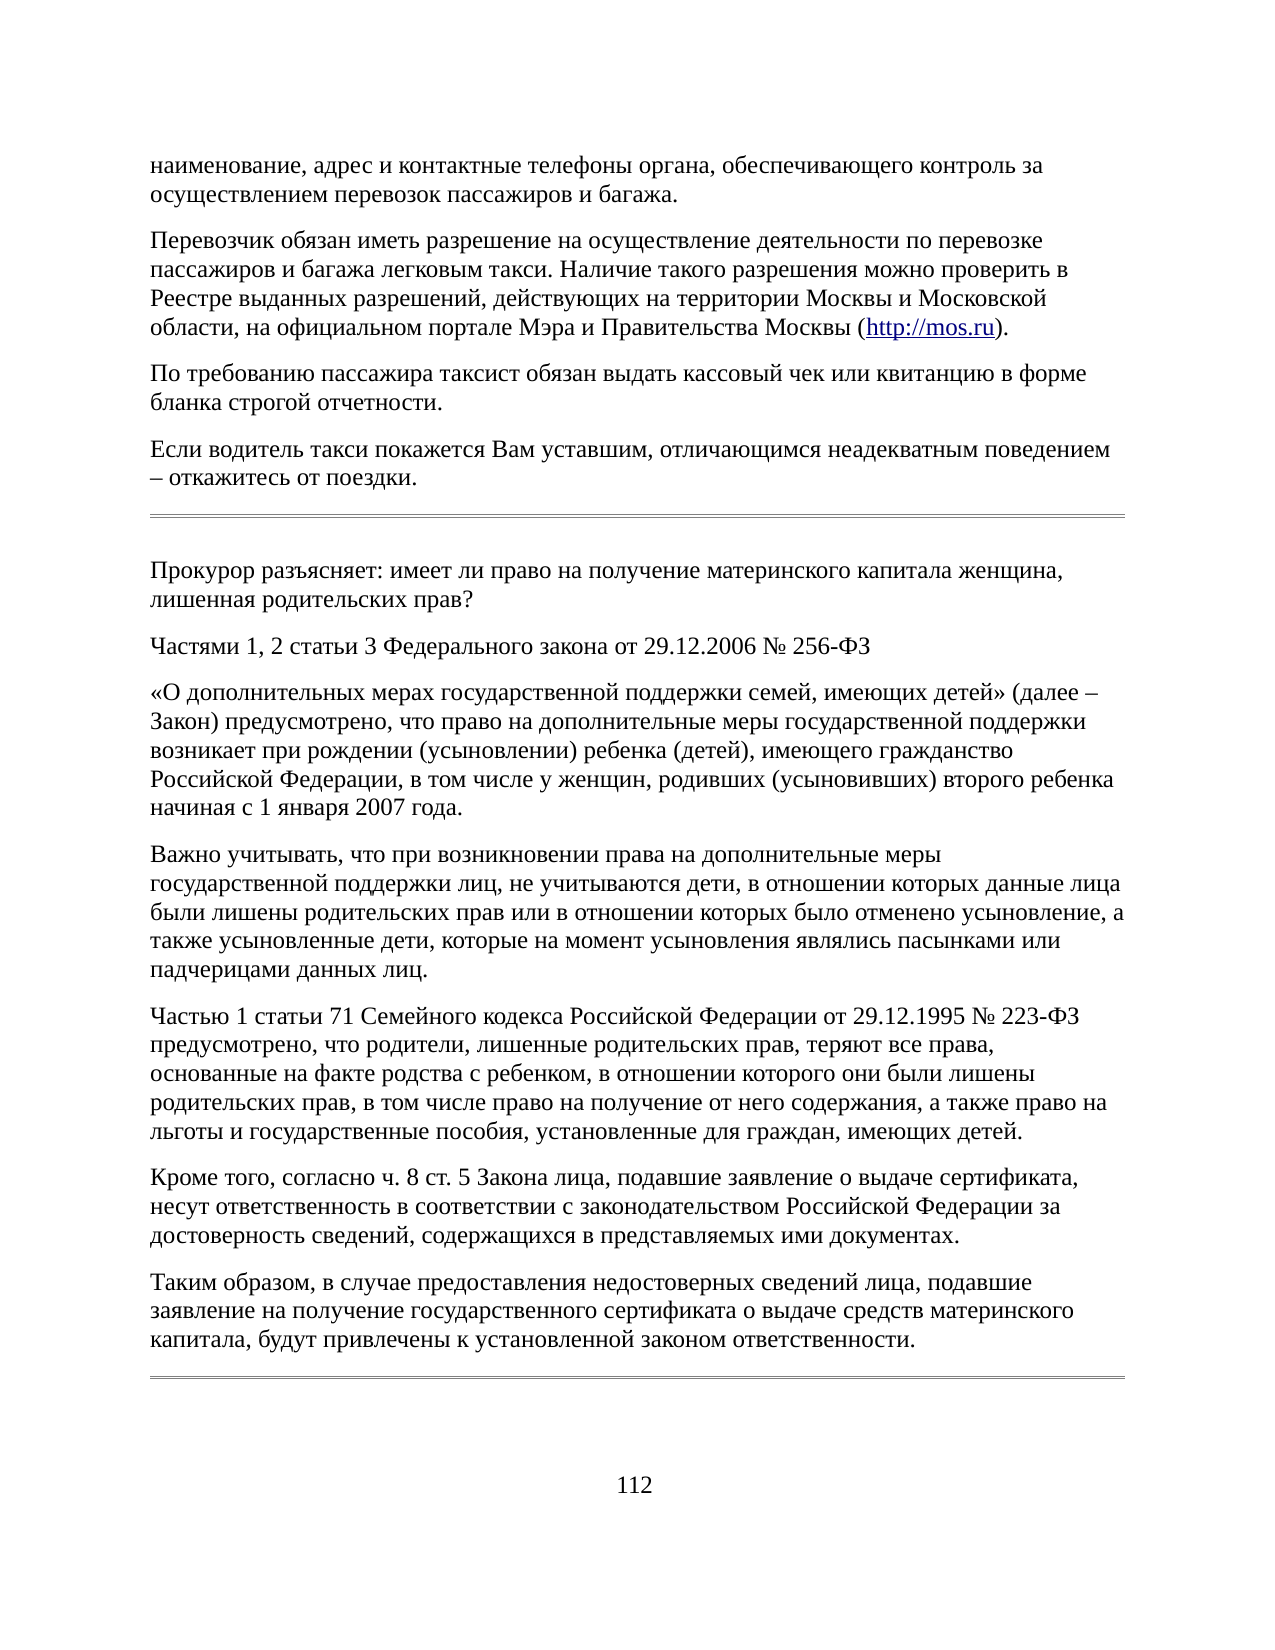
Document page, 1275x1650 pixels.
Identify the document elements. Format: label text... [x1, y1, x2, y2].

text Прокурор разъясняет: имеет ли право на получение материнского капитала женщина, лишенная родительских прав? [150, 555, 1125, 613]
text Частью 1 статьи 71 Семейного кодекса Российской Федерации от 29.12.1995 № 223-ФЗ предусмотрено, что родители, лишенные родительских прав, теряют все права, основанные на факте родства с ребенком, в отношении которого они были лишены родительских прав, в том числе право на получение от него содержания, а также право на льготы и государственные пособия, установленные для граждан, имеющих детей. [150, 1001, 1125, 1144]
text По требованию пассажира таксист обязан выдать кассовый чек или квитанцию в форме бланка строгой отчетности. [150, 358, 1125, 416]
text Таким образом, в случае предоставления недостоверных сведений лица, подавшие заявление на получение государственного сертификата о выдаче средств материнского капитала, будут привлечены к установленной законом ответственности. [150, 1267, 1125, 1353]
text Если водитель такси покажется Вам уставшим, отличающимся неадекватным поведением – откажитесь от поездки. [150, 434, 1125, 491]
text «О дополнительных мерах государственной поддержки семей, имеющих детей» (далее – Закон) предусмотрено, что право на дополнительные меры государственной поддержки возникает при рождении (усыновлении) ребенка (детей), имеющего гражданство Российской Федерации, в том числе у женщин, родивших (усыновивших) второго ребенка начиная с 1 января 2007 года. [150, 677, 1125, 821]
text Перевозчик обязан иметь разрешение на осуществление деятельности по перевозке пассажиров и багажа легковым такси. Наличие такого разрешения можно проверить в Реестре выданных разрешений, действующих на территории Москвы и Московской области, на официальном портале Мэра и Правительства Москвы (http://mos.ru). [150, 225, 1125, 340]
text наименование, адрес и контактные телефоны органа, обеспечивающего контроль за осуществлением перевозок пассажиров и багажа. [150, 150, 1125, 207]
text Важно учитывать, что при возникновении права на дополнительные меры государственной поддержки лиц, не учитываются дети, в отношении которых данные лица были лишены родительских прав или в отношении которых было отменено усыновление, а также усыновленные дети, которые на момент усыновления являлись пасынками или падчерицами данных лиц. [150, 839, 1125, 983]
text Частями 1, 2 статьи 3 Федерального закона от 29.12.2006 № 256-ФЗ [150, 631, 1125, 659]
text Кроме того, согласно ч. 8 ст. 5 Закона лица, подавшие заявление о выдаче сертификата, несут ответственность в соответствии с законодательством Российской Федерации за достоверность сведений, содержащихся в представляемых ими документах. [150, 1162, 1125, 1249]
